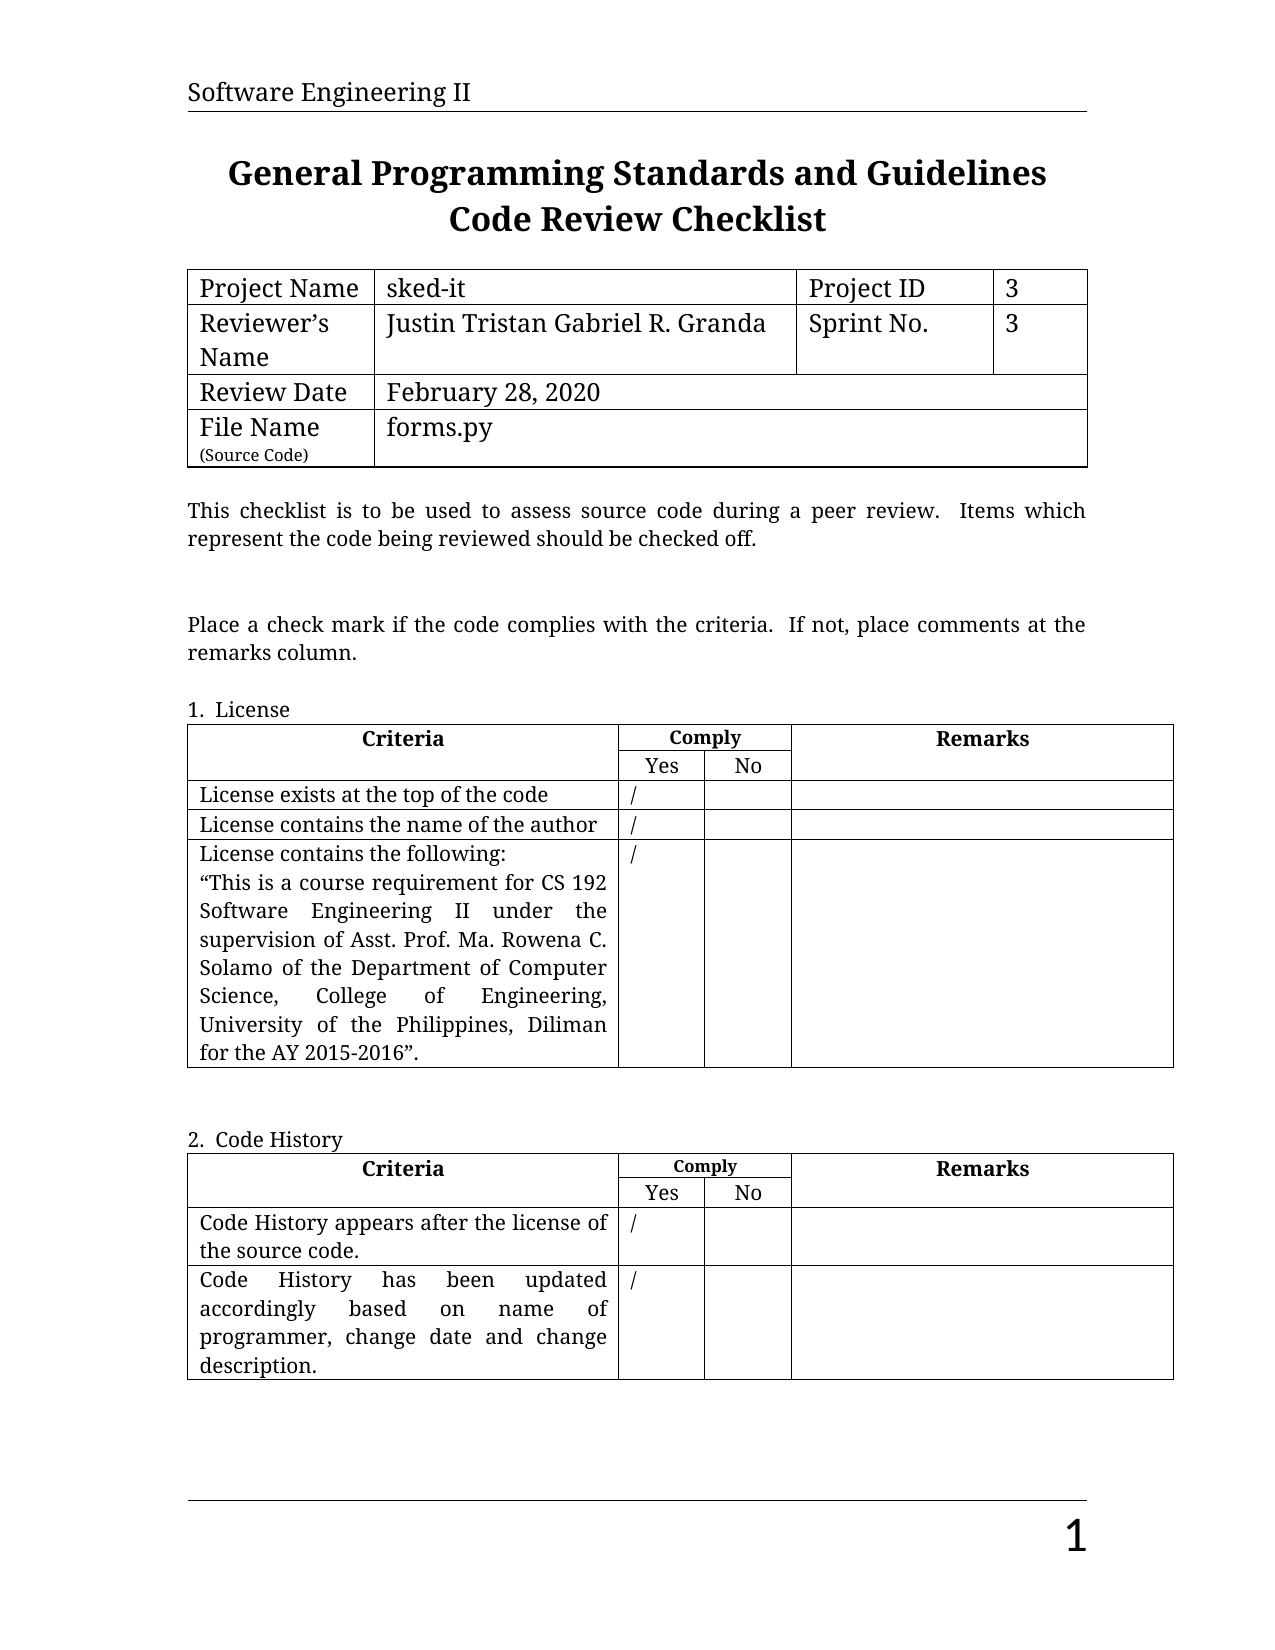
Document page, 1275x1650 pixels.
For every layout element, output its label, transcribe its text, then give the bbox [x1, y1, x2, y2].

table_header Criteria [188, 1154, 618, 1207]
table_cell [792, 1266, 1173, 1379]
table_cell No [705, 1178, 791, 1207]
table_cell Review Date [188, 375, 374, 409]
table_cell [792, 810, 1173, 838]
table_cell / [619, 810, 704, 838]
table_cell [705, 1208, 791, 1264]
text 1. License [187, 695, 1087, 723]
text 2. Code History [187, 1125, 1087, 1153]
text Place a check mark if the code complies with the criteria. If not, place comments at the remarks column. [187, 610, 1087, 667]
table_cell / [619, 1208, 704, 1264]
table_cell [705, 1266, 791, 1379]
table_cell Sprint No. [797, 305, 993, 373]
table_header Project ID [797, 270, 993, 304]
table_cell [705, 810, 791, 838]
table_cell forms.py [375, 410, 1087, 466]
table_cell [705, 781, 791, 809]
table_header Remarks [792, 1154, 1173, 1207]
text General Programming Standards and Guidelines Code Review Checklist [187, 150, 1087, 241]
table_cell License exists at the top of the code [188, 781, 618, 809]
table_cell [705, 840, 791, 1067]
table_header Comply [619, 725, 791, 750]
text This checklist is to be used to assess source code during a peer review. Items which represent the code being reviewed should be checked off. [187, 496, 1087, 553]
table_cell License contains the name of the author [188, 810, 618, 838]
table_header Criteria [188, 725, 618, 779]
table_cell License contains the following: “This is a course requirement for CS 192 Software Engineering II under the supervision of Asst. Prof. Ma. Rowena C. Solamo of the Department of Computer Science, College of Engineering, University of the Philippines, Diliman for the AY 2015-2016”. [188, 840, 618, 1067]
table_cell [792, 1208, 1173, 1264]
table_cell No [705, 751, 791, 779]
table_cell Reviewer’s Name [188, 305, 374, 373]
table_cell Justin Tristan Gabriel R. Granda [375, 305, 796, 373]
table_header sked-it [375, 270, 796, 304]
table_cell February 28, 2020 [375, 375, 1087, 409]
table_header Project Name [188, 270, 374, 304]
table_cell Code History has been updated accordingly based on name of programmer, change date and change description. [188, 1266, 618, 1379]
table_cell Yes [619, 1178, 704, 1207]
table_header Comply [619, 1154, 791, 1177]
table_cell 3 [994, 305, 1087, 373]
table_cell / [619, 1266, 704, 1379]
table_cell [792, 781, 1173, 809]
table_header 3 [994, 270, 1087, 304]
table_cell Code History appears after the license of the source code. [188, 1208, 618, 1264]
table_cell / [619, 840, 704, 1067]
table_cell Yes [619, 751, 704, 779]
table_cell / [619, 781, 704, 809]
table_header Remarks [792, 725, 1173, 779]
table_cell File Name (Source Code) [188, 410, 374, 466]
table_cell [792, 840, 1173, 1067]
